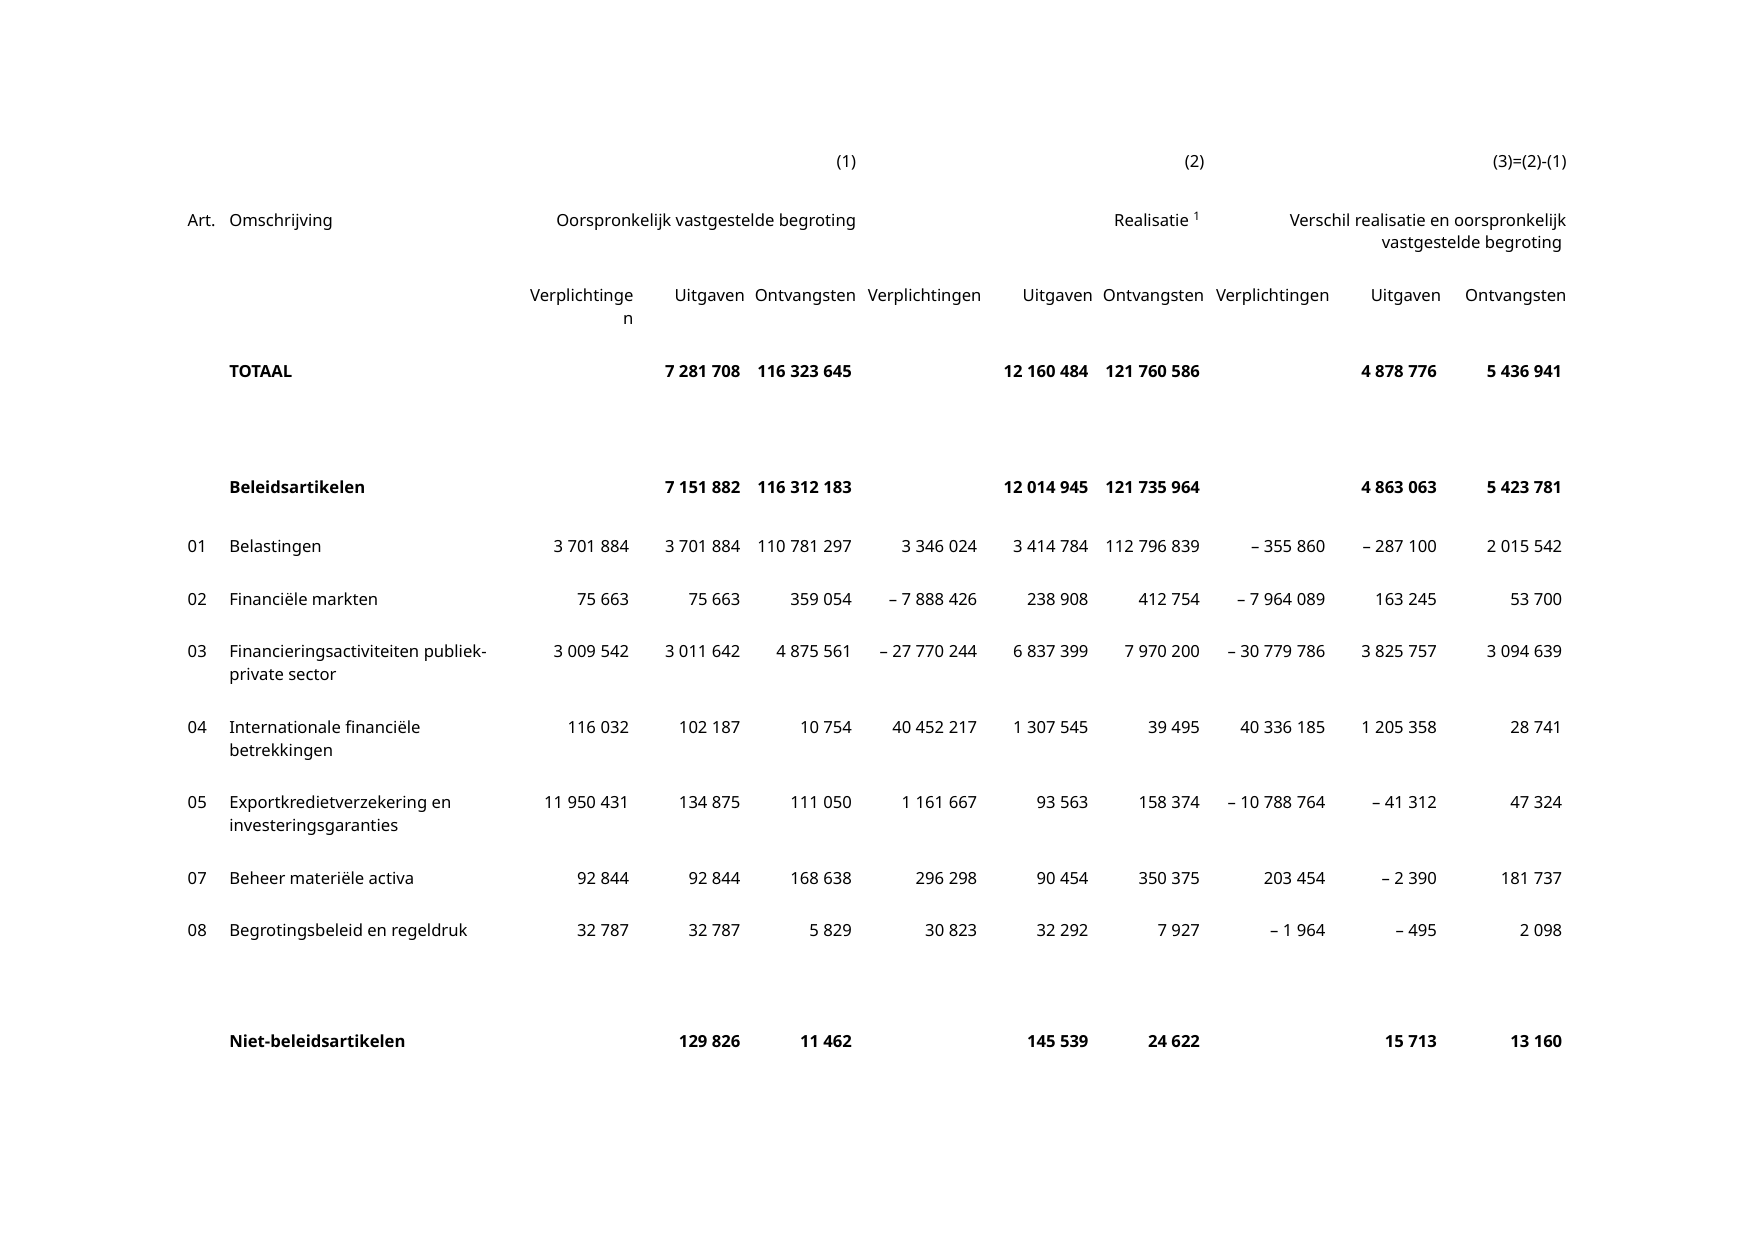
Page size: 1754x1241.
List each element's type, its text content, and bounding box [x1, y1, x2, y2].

table_cell – 30 779 786 [1204, 640, 1329, 715]
table_cell 40 336 185 [1204, 715, 1329, 791]
table_cell – 7 888 426 [856, 587, 981, 640]
table_cell 2 098 [1441, 919, 1566, 972]
table_header (2) [856, 150, 1204, 208]
table_cell 134 875 [633, 791, 744, 866]
table_cell 5 423 781 [1441, 476, 1566, 534]
table_cell 92 844 [522, 866, 633, 919]
table_cell [1204, 972, 1329, 1030]
table_cell 92 844 [633, 866, 744, 919]
table_cell 03 [188, 640, 229, 715]
table_cell 3 825 757 [1329, 640, 1441, 715]
table_cell 75 663 [522, 587, 633, 640]
table_cell Uitgaven [1329, 284, 1441, 359]
table_header [188, 150, 229, 208]
table_cell – 7 964 089 [1204, 587, 1329, 640]
table_cell 47 324 [1441, 791, 1566, 866]
table_cell 3 009 542 [522, 640, 633, 715]
table_cell [1329, 418, 1441, 476]
table_header (1) [522, 150, 856, 208]
table_cell 1 161 667 [856, 791, 981, 866]
table_cell – 41 312 [1329, 791, 1441, 866]
table_cell 32 787 [522, 919, 633, 972]
table_cell 116 312 183 [745, 476, 856, 534]
table_cell 28 741 [1441, 715, 1566, 791]
table_cell 3 701 884 [633, 535, 744, 587]
table_cell – 287 100 [1329, 535, 1441, 587]
table_cell [745, 972, 856, 1030]
table_cell [1204, 359, 1329, 418]
table_cell 350 375 [1093, 866, 1204, 919]
table_cell [1204, 1030, 1329, 1088]
table_cell [188, 476, 229, 534]
table_cell 07 [188, 866, 229, 919]
table_cell [229, 284, 522, 359]
table_cell [856, 476, 981, 534]
table_cell 238 908 [981, 587, 1093, 640]
table_cell [522, 418, 633, 476]
table_cell 10 754 [745, 715, 856, 791]
table_cell [188, 972, 229, 1030]
table_cell Financieringsactiviteiten publiek-private sector [229, 640, 522, 715]
table_cell Art. [188, 209, 229, 284]
table_cell Exportkredietverzekering en investeringsgaranties [229, 791, 522, 866]
table_cell Beheer materiële activa [229, 866, 522, 919]
table_cell [1093, 972, 1204, 1030]
table_cell [188, 284, 229, 359]
table_cell 12 014 945 [981, 476, 1093, 534]
table_cell 32 292 [981, 919, 1093, 972]
table_cell [856, 359, 981, 418]
table_cell – 355 860 [1204, 535, 1329, 587]
table_cell [745, 418, 856, 476]
table_cell 75 663 [633, 587, 744, 640]
table_cell Beleidsartikelen [229, 476, 522, 534]
table_cell 4 878 776 [1329, 359, 1441, 418]
table_cell – 27 770 244 [856, 640, 981, 715]
table_cell [1204, 418, 1329, 476]
table_cell 24 622 [1093, 1030, 1204, 1088]
table_cell 116 323 645 [745, 359, 856, 418]
table_cell 11 950 431 [522, 791, 633, 866]
table_cell Verplichtingen [1204, 284, 1329, 359]
table_cell 2 015 542 [1441, 535, 1566, 587]
table_cell Ontvangsten [1441, 284, 1566, 359]
table_cell [1093, 418, 1204, 476]
table_cell Omschrijving [229, 209, 522, 284]
table_cell Internationale financiële betrekkingen [229, 715, 522, 791]
table_cell [1441, 418, 1566, 476]
table_cell 296 298 [856, 866, 981, 919]
table_cell Verplichtingen [856, 284, 981, 359]
table_cell 90 454 [981, 866, 1093, 919]
table_cell [1441, 972, 1566, 1030]
table_cell 3 346 024 [856, 535, 981, 587]
table_cell Oorspronkelijk vastgestelde begroting [522, 209, 856, 284]
table_cell 11 462 [745, 1030, 856, 1088]
table_cell 121 760 586 [1093, 359, 1204, 418]
table_cell 12 160 484 [981, 359, 1093, 418]
table_header [229, 150, 522, 208]
table_cell 5 436 941 [1441, 359, 1566, 418]
table_cell 53 700 [1441, 587, 1566, 640]
table_cell 32 787 [633, 919, 744, 972]
table_cell 13 160 [1441, 1030, 1566, 1088]
table_cell [1329, 972, 1441, 1030]
table_cell – 495 [1329, 919, 1441, 972]
table_cell Begrotingsbeleid en regeldruk [229, 919, 522, 972]
table_cell [229, 418, 522, 476]
table_cell 158 374 [1093, 791, 1204, 866]
table_cell [633, 418, 744, 476]
table_cell 181 737 [1441, 866, 1566, 919]
table_cell [188, 1030, 229, 1088]
table_cell [633, 972, 744, 1030]
table_cell [856, 972, 981, 1030]
table_cell [522, 359, 633, 418]
table_cell 412 754 [1093, 587, 1204, 640]
table_cell 129 826 [633, 1030, 744, 1088]
table_cell Belastingen [229, 535, 522, 587]
table_cell Niet-beleidsartikelen [229, 1030, 522, 1088]
table_cell 7 970 200 [1093, 640, 1204, 715]
table_cell 111 050 [745, 791, 856, 866]
table_cell 08 [188, 919, 229, 972]
table_cell 6 837 399 [981, 640, 1093, 715]
table_cell [522, 972, 633, 1030]
table_cell Verschil realisatie en oorspronkelijk vastgestelde begroting [1204, 209, 1566, 284]
table_cell [188, 418, 229, 476]
table_cell 7 927 [1093, 919, 1204, 972]
table_cell Ontvangsten [745, 284, 856, 359]
table_cell 163 245 [1329, 587, 1441, 640]
table_cell 04 [188, 715, 229, 791]
table_cell [1204, 476, 1329, 534]
table_cell 3 414 784 [981, 535, 1093, 587]
table_cell [981, 418, 1093, 476]
table_cell Verplichtingen [522, 284, 633, 359]
table_cell Uitgaven [981, 284, 1093, 359]
table_cell Financiële markten [229, 587, 522, 640]
table_cell TOTAAL [229, 359, 522, 418]
table_cell 05 [188, 791, 229, 866]
table_cell 1 307 545 [981, 715, 1093, 791]
table_cell [856, 418, 981, 476]
table_cell Realisatie 1 [856, 209, 1204, 284]
table_cell 145 539 [981, 1030, 1093, 1088]
table_cell 15 713 [1329, 1030, 1441, 1088]
table_cell 4 875 561 [745, 640, 856, 715]
table_cell 4 863 063 [1329, 476, 1441, 534]
table_cell 7 281 708 [633, 359, 744, 418]
table_cell 168 638 [745, 866, 856, 919]
table_cell [522, 476, 633, 534]
table_cell 203 454 [1204, 866, 1329, 919]
table_cell 116 032 [522, 715, 633, 791]
table_cell 3 701 884 [522, 535, 633, 587]
table_cell – 10 788 764 [1204, 791, 1329, 866]
table_cell 110 781 297 [745, 535, 856, 587]
table_cell [229, 972, 522, 1030]
table_cell 02 [188, 587, 229, 640]
table_cell 01 [188, 535, 229, 587]
table_cell 102 187 [633, 715, 744, 791]
table_cell [188, 359, 229, 418]
table_cell 30 823 [856, 919, 981, 972]
table_cell Uitgaven [633, 284, 744, 359]
table_cell 40 452 217 [856, 715, 981, 791]
table_cell 7 151 882 [633, 476, 744, 534]
table_cell 359 054 [745, 587, 856, 640]
table_cell 121 735 964 [1093, 476, 1204, 534]
table_cell 1 205 358 [1329, 715, 1441, 791]
table_cell – 1 964 [1204, 919, 1329, 972]
table_cell – 2 390 [1329, 866, 1441, 919]
table_cell Ontvangsten [1093, 284, 1204, 359]
table_cell 3 094 639 [1441, 640, 1566, 715]
table_cell 112 796 839 [1093, 535, 1204, 587]
table_cell 39 495 [1093, 715, 1204, 791]
table_cell [856, 1030, 981, 1088]
table_header (3)=(2)-(1) [1204, 150, 1566, 208]
table_cell [522, 1030, 633, 1088]
table_cell 5 829 [745, 919, 856, 972]
table_cell 93 563 [981, 791, 1093, 866]
table_cell [981, 972, 1093, 1030]
table_cell 3 011 642 [633, 640, 744, 715]
